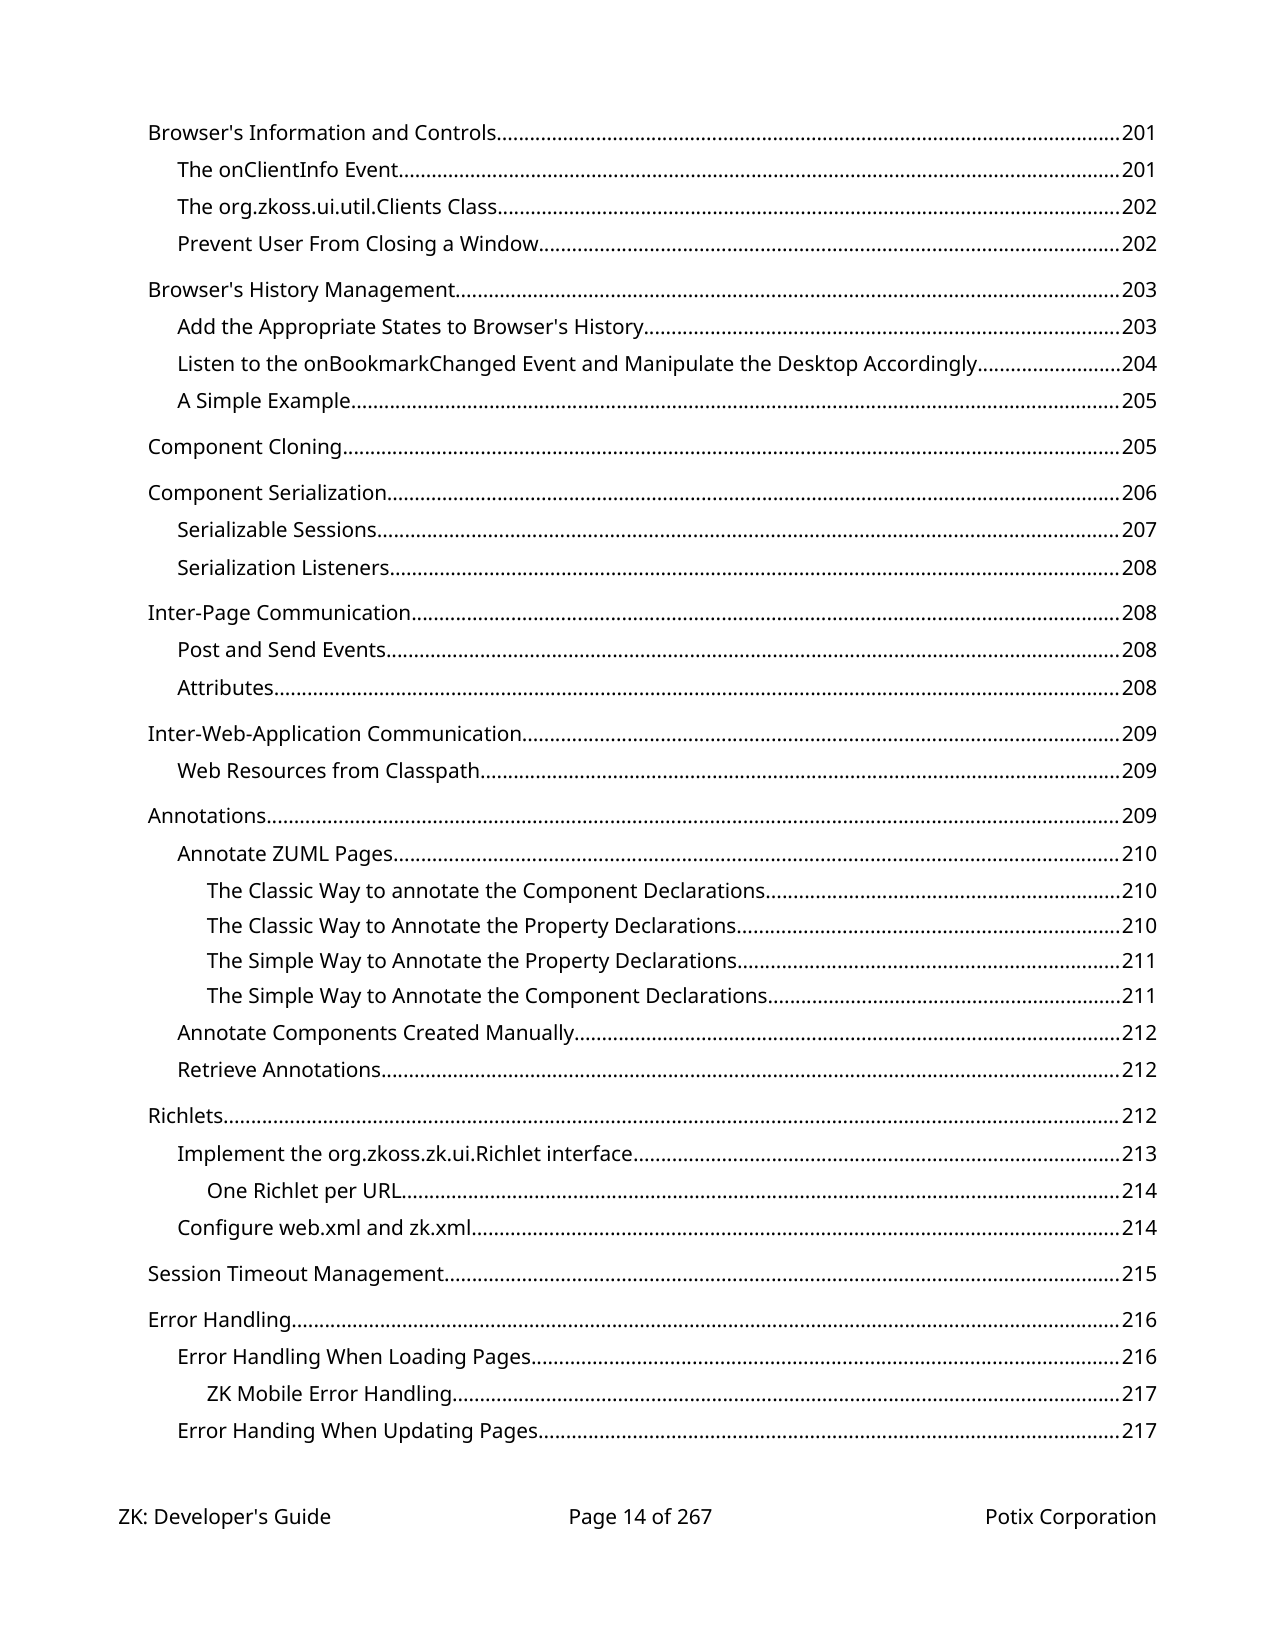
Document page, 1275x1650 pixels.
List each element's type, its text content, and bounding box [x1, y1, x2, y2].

text Browser's Information and Controls 201 [148, 118, 1157, 146]
text The Classic Way to annotate the Component Declarations 210 [207, 876, 1157, 904]
text Component Cloning 205 [148, 432, 1157, 461]
text Web Resources from Classpath 209 [177, 756, 1157, 784]
text Error Handing When Updating Pages 217 [177, 1416, 1157, 1444]
text Implement the org.zkoss.zk.ui.Richlet interface 213 [177, 1139, 1157, 1167]
text Serializable Sessions 207 [177, 516, 1157, 544]
text The Classic Way to Annotate the Property Declarations 210 [207, 911, 1157, 939]
text Session Timeout Management 215 [148, 1259, 1157, 1287]
text The Simple Way to Annotate the Component Declarations 211 [207, 981, 1157, 1010]
text Richlets 212 [148, 1102, 1157, 1130]
text Prevent User From Closing a Window 202 [177, 229, 1157, 258]
text Annotations 209 [148, 802, 1157, 830]
text Inter-Page Communication 208 [148, 598, 1157, 627]
text The onClientInfo Event 201 [177, 155, 1157, 183]
text Error Handling When Loading Pages 216 [177, 1342, 1157, 1370]
text Listen to the onBookmarkChanged Event and Manipulate the Desktop Accordingly 204 [177, 349, 1157, 378]
text Inter-Web-Application Communication 209 [148, 719, 1157, 747]
text ZK Mobile Error Handling 217 [207, 1379, 1157, 1407]
text Attributes 208 [177, 673, 1157, 701]
text A Simple Example 205 [177, 387, 1157, 415]
text Annotate ZUML Pages 210 [177, 839, 1157, 867]
text Component Serialization 206 [148, 478, 1157, 507]
text One Richlet per URL 214 [207, 1176, 1157, 1204]
text The org.zkoss.ui.util.Clients Class 202 [177, 192, 1157, 221]
text Serialization Listeners 208 [177, 553, 1157, 581]
text Post and Send Events 208 [177, 636, 1157, 664]
text The Simple Way to Annotate the Property Declarations 211 [207, 946, 1157, 974]
text Error Handling 216 [148, 1305, 1157, 1333]
text Add the Appropriate States to Browser's History 203 [177, 312, 1157, 341]
text Configure web.xml and zk.xml 214 [177, 1213, 1157, 1241]
text Browser's History Management 203 [148, 275, 1157, 303]
text Annotate Components Created Manually 212 [177, 1018, 1157, 1047]
text Retrieve Annotations 212 [177, 1056, 1157, 1084]
